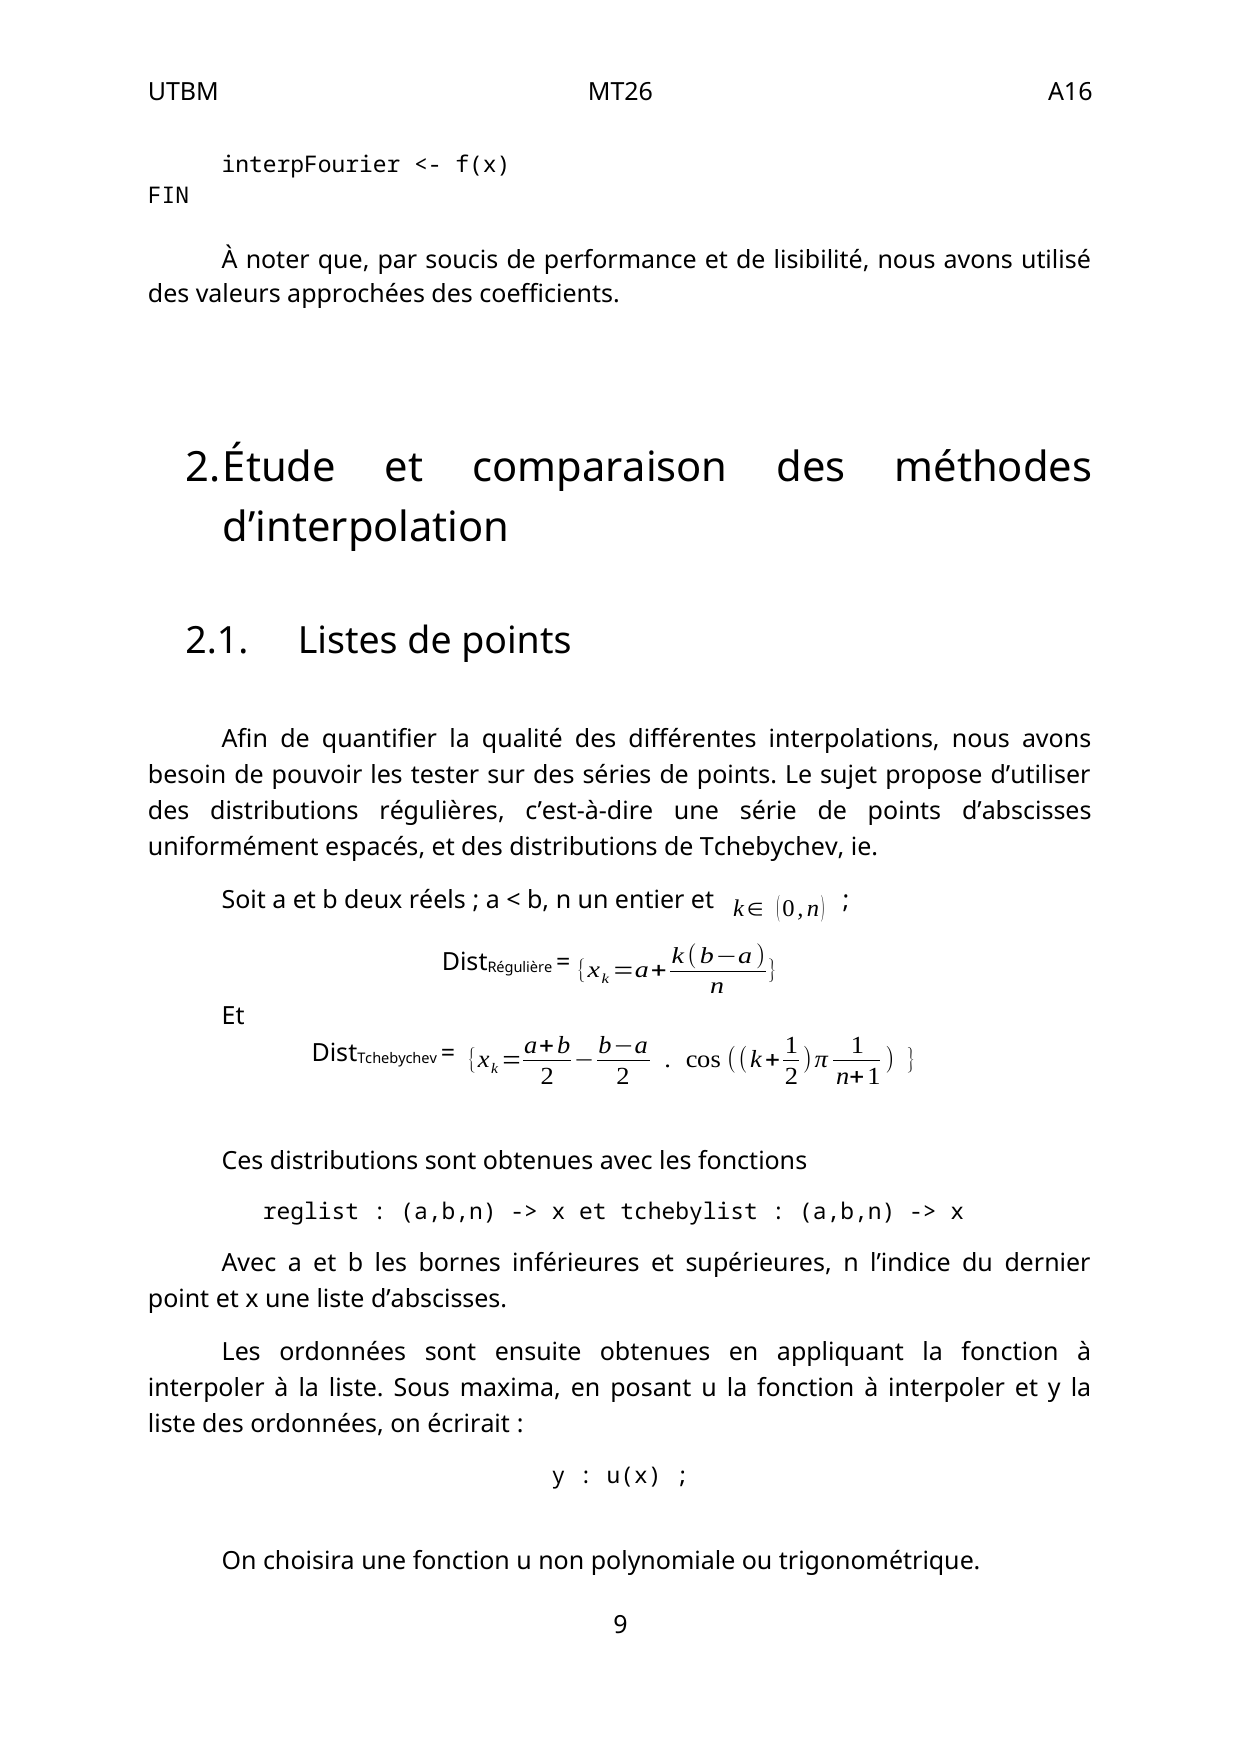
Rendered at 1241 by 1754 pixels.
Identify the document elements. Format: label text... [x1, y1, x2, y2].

text reglist : (a,b,n) -> x et tchebylist : (a,b,n) -> x [148, 1195, 1092, 1227]
text y : u(x) ; [148, 1459, 1092, 1490]
text On choisira une fonction u non polynomiale ou trigonométrique. [148, 1543, 1092, 1577]
text Ces distributions sont obtenues avec les fonctions [148, 1143, 1092, 1177]
text Et [148, 998, 1092, 1032]
text Les ordonnées sont ensuite obtenues en appliquant la fonction à interpoler à la liste. Sous maxima, en posant u la fonction à interpoler et y la liste des ordonnées, on écrirait : [148, 1334, 1092, 1440]
text DistRégulière = [148, 942, 1092, 998]
subtitle Étude et comparaison des méthodes d’interpolation [185, 437, 1092, 554]
text Avec a et b les bornes inférieures et supérieures, n l’indice du dernier point et x une liste d’abscisses. [148, 1245, 1092, 1315]
text À noter que, par soucis de performance et de lisibilité, nous avons utilisé des valeurs approchées des coefficients. [148, 241, 1092, 309]
text interpFourier <- f(x) [148, 148, 1092, 179]
subtitle Listes de points [185, 614, 1092, 665]
text DistTchebychev = [148, 1032, 1092, 1090]
text Afin de quantifier la qualité des différentes interpolations, nous avons besoin de pouvoir les tester sur des séries de points. Le sujet propose d’utiliser des distributions régulières, c’est-à-dire une série de points d’abscisses uniformément espacés, et des distributions de Tchebychev, ie. [148, 721, 1092, 863]
text FIN [148, 179, 1092, 210]
text Soit a et b deux réels ; a < b, n un entier et ; [148, 881, 1092, 923]
